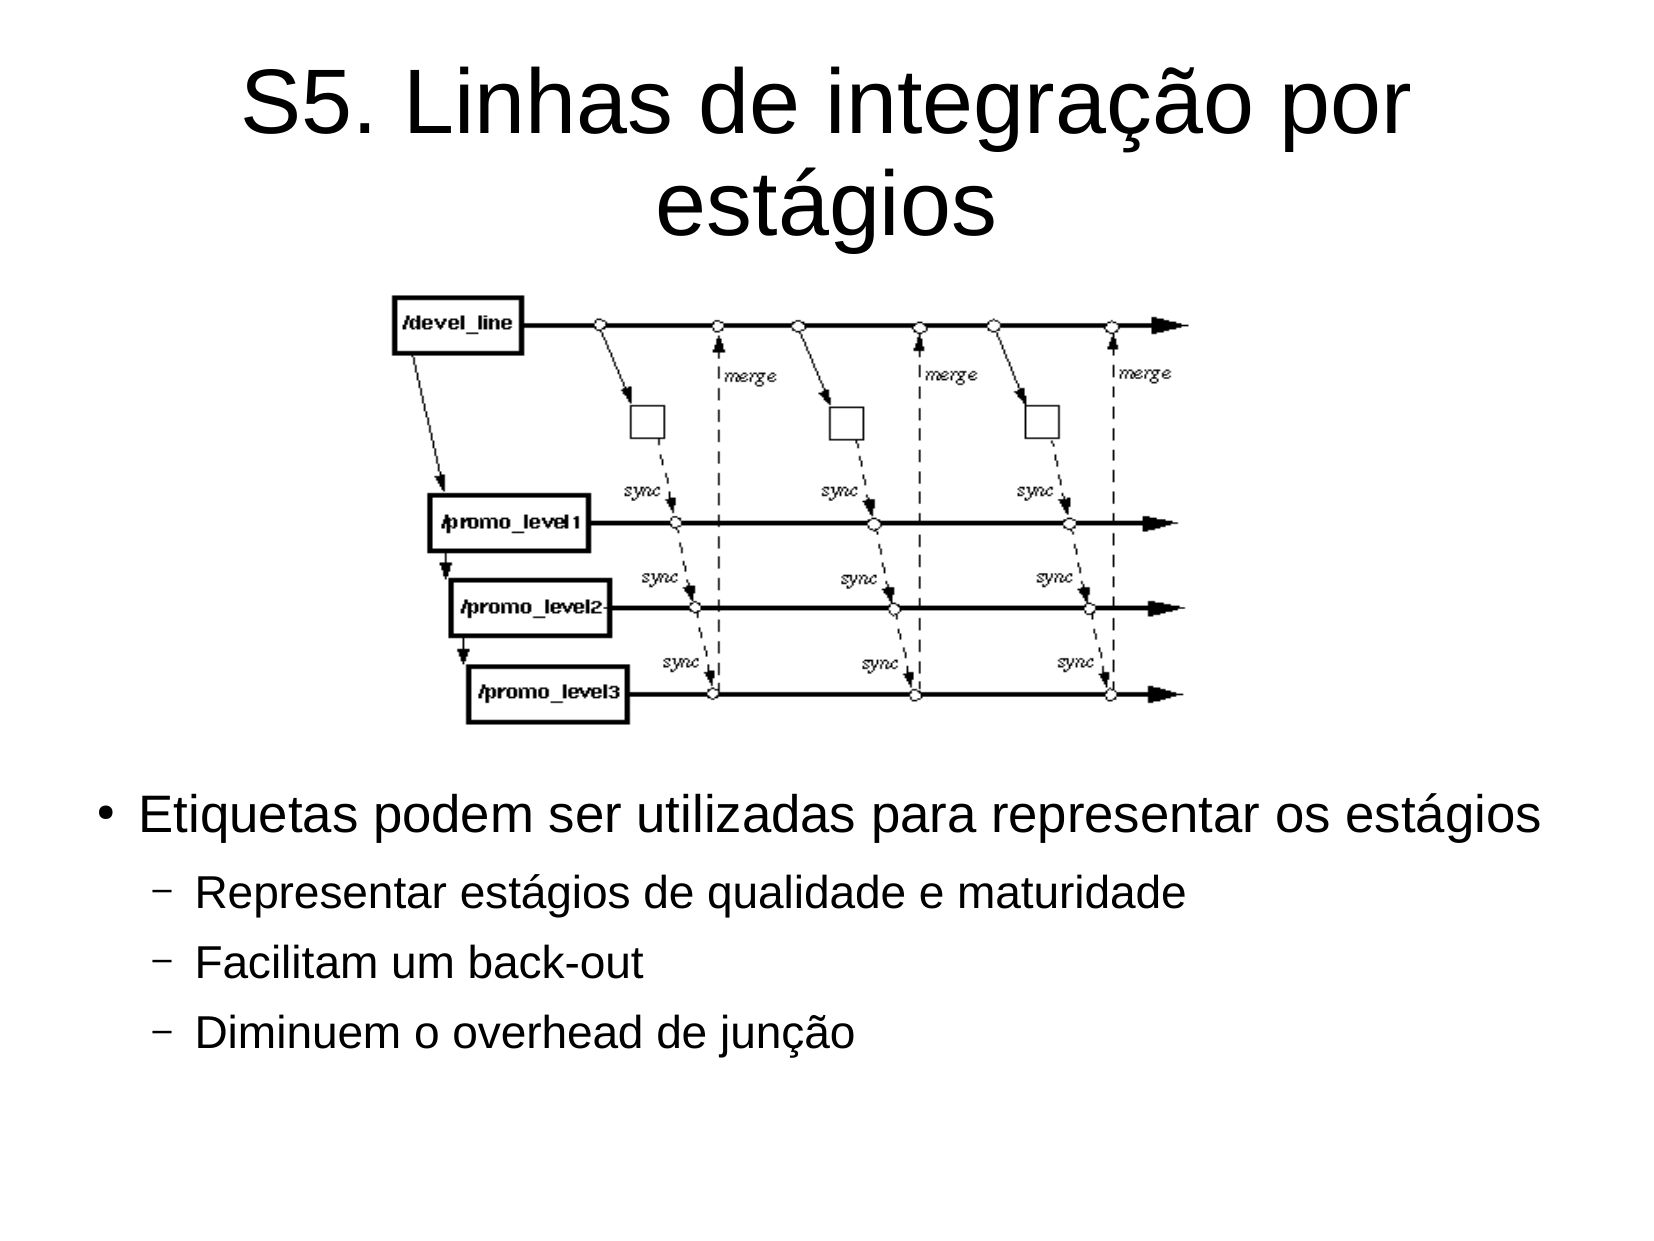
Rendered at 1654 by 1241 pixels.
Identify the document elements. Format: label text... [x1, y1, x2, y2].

picture [366, 271, 1210, 733]
list Etiquetas podem ser utilizadas para representar os estágios Representar estágios de qualidade e maturidade Facilitam um back-out Diminuem o overhead de junção [82, 784, 1571, 1111]
title S5. Linhas de integração por estágios [82, 49, 1571, 257]
